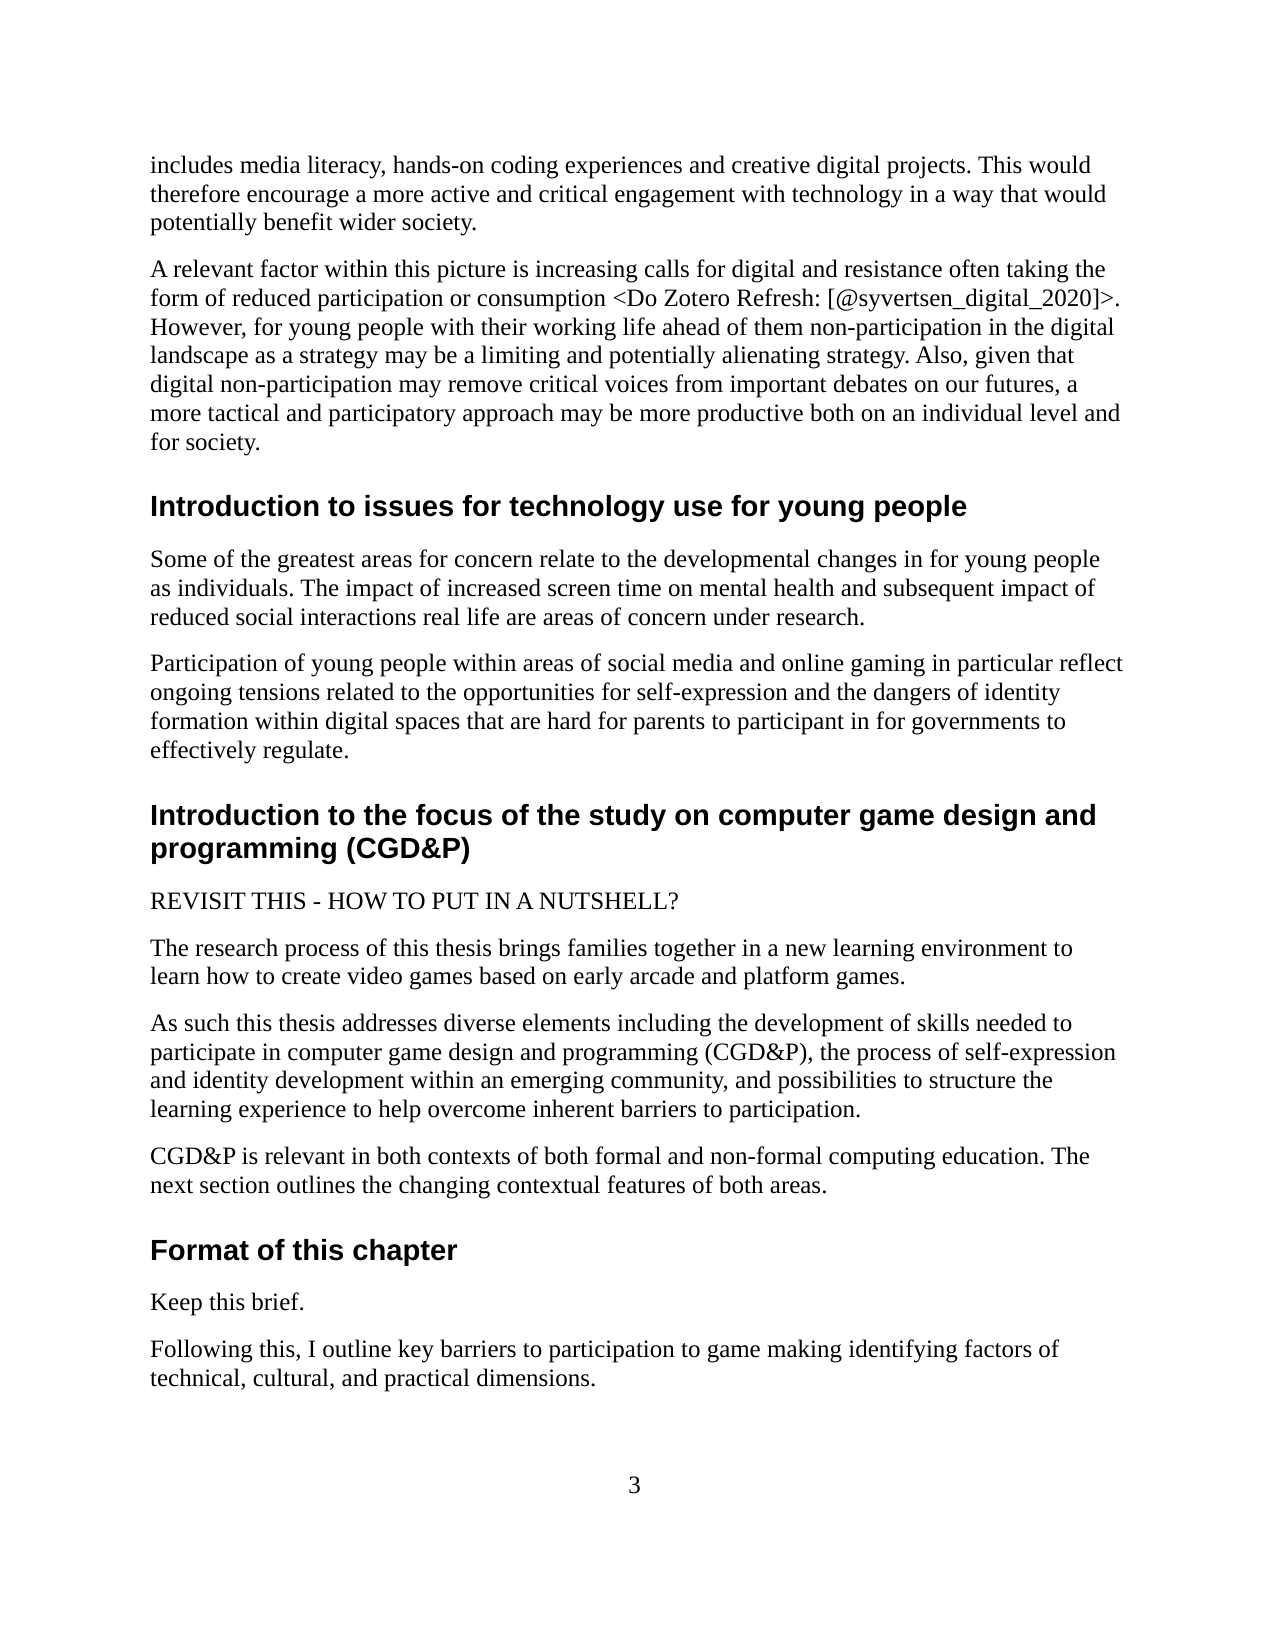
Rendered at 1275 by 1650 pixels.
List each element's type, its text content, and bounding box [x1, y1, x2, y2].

text Some of the greatest areas for concern relate to the developmental changes in for young people as individuals. The impact of increased screen time on mental health and subsequent impact of reduced social interactions real life are areas of concern under research. [150, 544, 1125, 631]
text Participation of young people within areas of social media and online gaming in particular reflect ongoing tensions related to the opportunities for self-expression and the dangers of identity formation within digital spaces that are hard for parents to participant in for governments to effectively regulate. [150, 648, 1125, 763]
subtitle Introduction to issues for technology use for young people [150, 489, 1125, 523]
text Keep this brief. [150, 1287, 1125, 1316]
text REVISIT THIS - HOW TO PUT IN A NUTSHELL? [150, 886, 1125, 915]
text A relevant factor within this picture is increasing calls for digital and resistance often taking the form of reduced participation or consumption <Do Zotero Refresh: [@syvertsen_digital_2020]>. However, for young people with their working life ahead of them non-participation in the digital landscape as a strategy may be a limiting and potentially alienating strategy. Also, given that digital non-participation may remove critical voices from important debates on our futures, a more tactical and participatory approach may be more productive both on an individual level and for society. [150, 254, 1125, 455]
text Following this, I outline key barriers to participation to game making identifying factors of technical, cultural, and practical dimensions. [150, 1334, 1125, 1392]
subtitle Introduction to the focus of the study on computer game design and programming (CGD&P) [150, 797, 1125, 864]
text includes media literacy, hands-on coding experiences and creative digital projects. This would therefore encourage a more active and critical engagement with technology in a way that would potentially benefit wider society. [150, 150, 1125, 236]
text CGD&P is relevant in both contexts of both formal and non-formal computing education. The next section outlines the changing contextual features of both areas. [150, 1141, 1125, 1198]
text The research process of this thesis brings families together in a new learning environment to learn how to create video games based on early arcade and platform games. [150, 933, 1125, 990]
subtitle Format of this chapter [150, 1232, 1125, 1266]
text As such this thesis addresses diverse elements including the development of skills needed to participate in computer game design and programming (CGD&P), the process of self-expression and identity development within an emerging community, and possibilities to structure the learning experience to help overcome inherent barriers to participation. [150, 1008, 1125, 1123]
